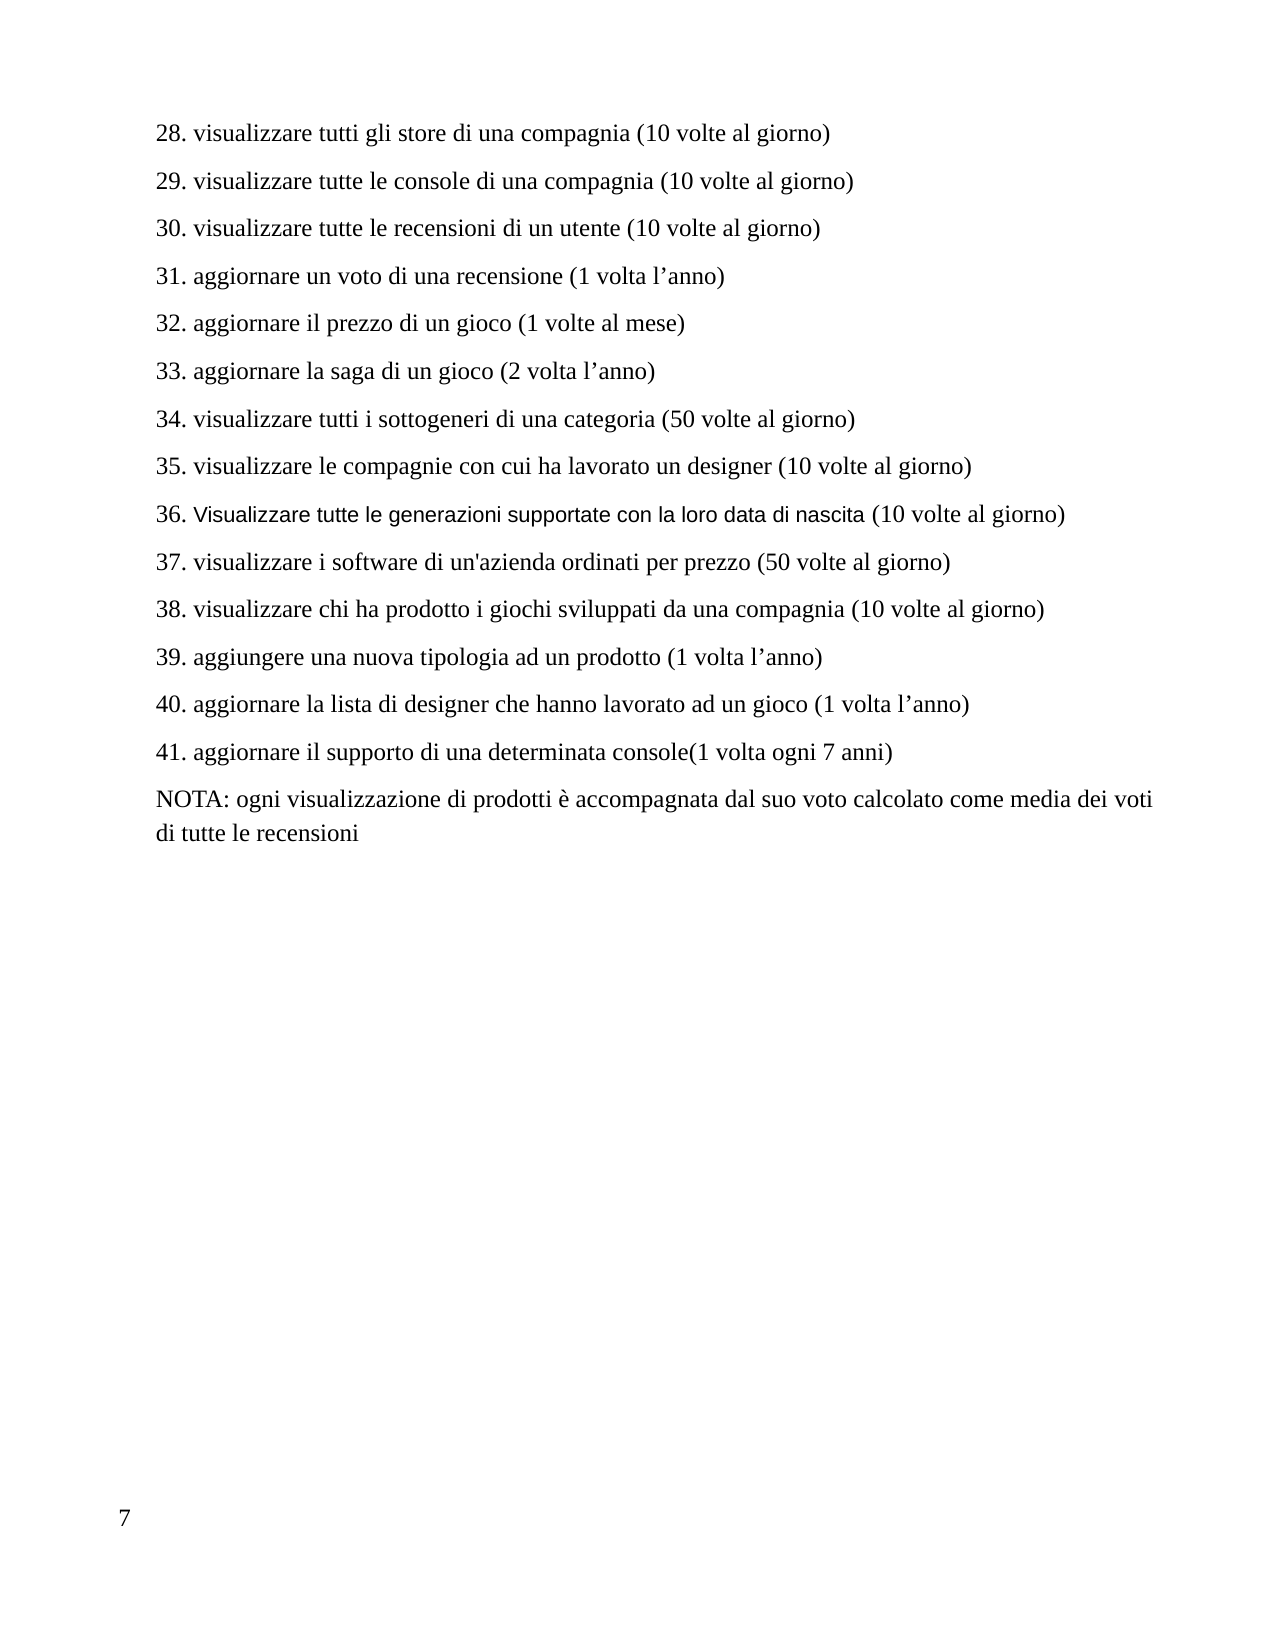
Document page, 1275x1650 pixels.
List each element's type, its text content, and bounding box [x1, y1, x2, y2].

list visualizzare tutte le console di una compagnia (10 volte al giorno) [156, 166, 1157, 194]
list aggiornare il supporto di una determinata console(1 volta ogni 7 anni) [156, 737, 1157, 766]
list visualizzare tutti i sottogeneri di una categoria (50 volte al giorno) [156, 404, 1157, 432]
list aggiornare la saga di un gioco (2 volta l’anno) [156, 356, 1157, 385]
list aggiornare il prezzo di un gioco (1 volte al mese) [156, 308, 1157, 337]
list aggiungere una nuova tipologia ad un prodotto (1 volta l’anno) [156, 642, 1157, 671]
list visualizzare i software di un'azienda ordinati per prezzo (50 volte al giorno) [156, 547, 1157, 575]
text NOTA: ogni visualizzazione di prodotti è accompagnata dal suo voto calcolato come media dei voti di tutte le recensioni [156, 784, 1157, 846]
list visualizzare tutte le recensioni di un utente (10 volte al giorno) [156, 213, 1157, 242]
list aggiornare un voto di una recensione (1 volta l’anno) [156, 261, 1157, 290]
list visualizzare tutti gli store di una compagnia (10 volte al giorno) [156, 118, 1157, 147]
list visualizzare le compagnie con cui ha lavorato un designer (10 volte al giorno) [156, 451, 1157, 480]
list Visualizzare tutte le generazioni supportate con la loro data di nascita (10 volte al giorno) [156, 499, 1157, 528]
list visualizzare chi ha prodotto i giochi sviluppati da una compagnia (10 volte al giorno) [156, 594, 1157, 623]
list aggiornare la lista di designer che hanno lavorato ad un gioco (1 volta l’anno) [156, 689, 1157, 718]
